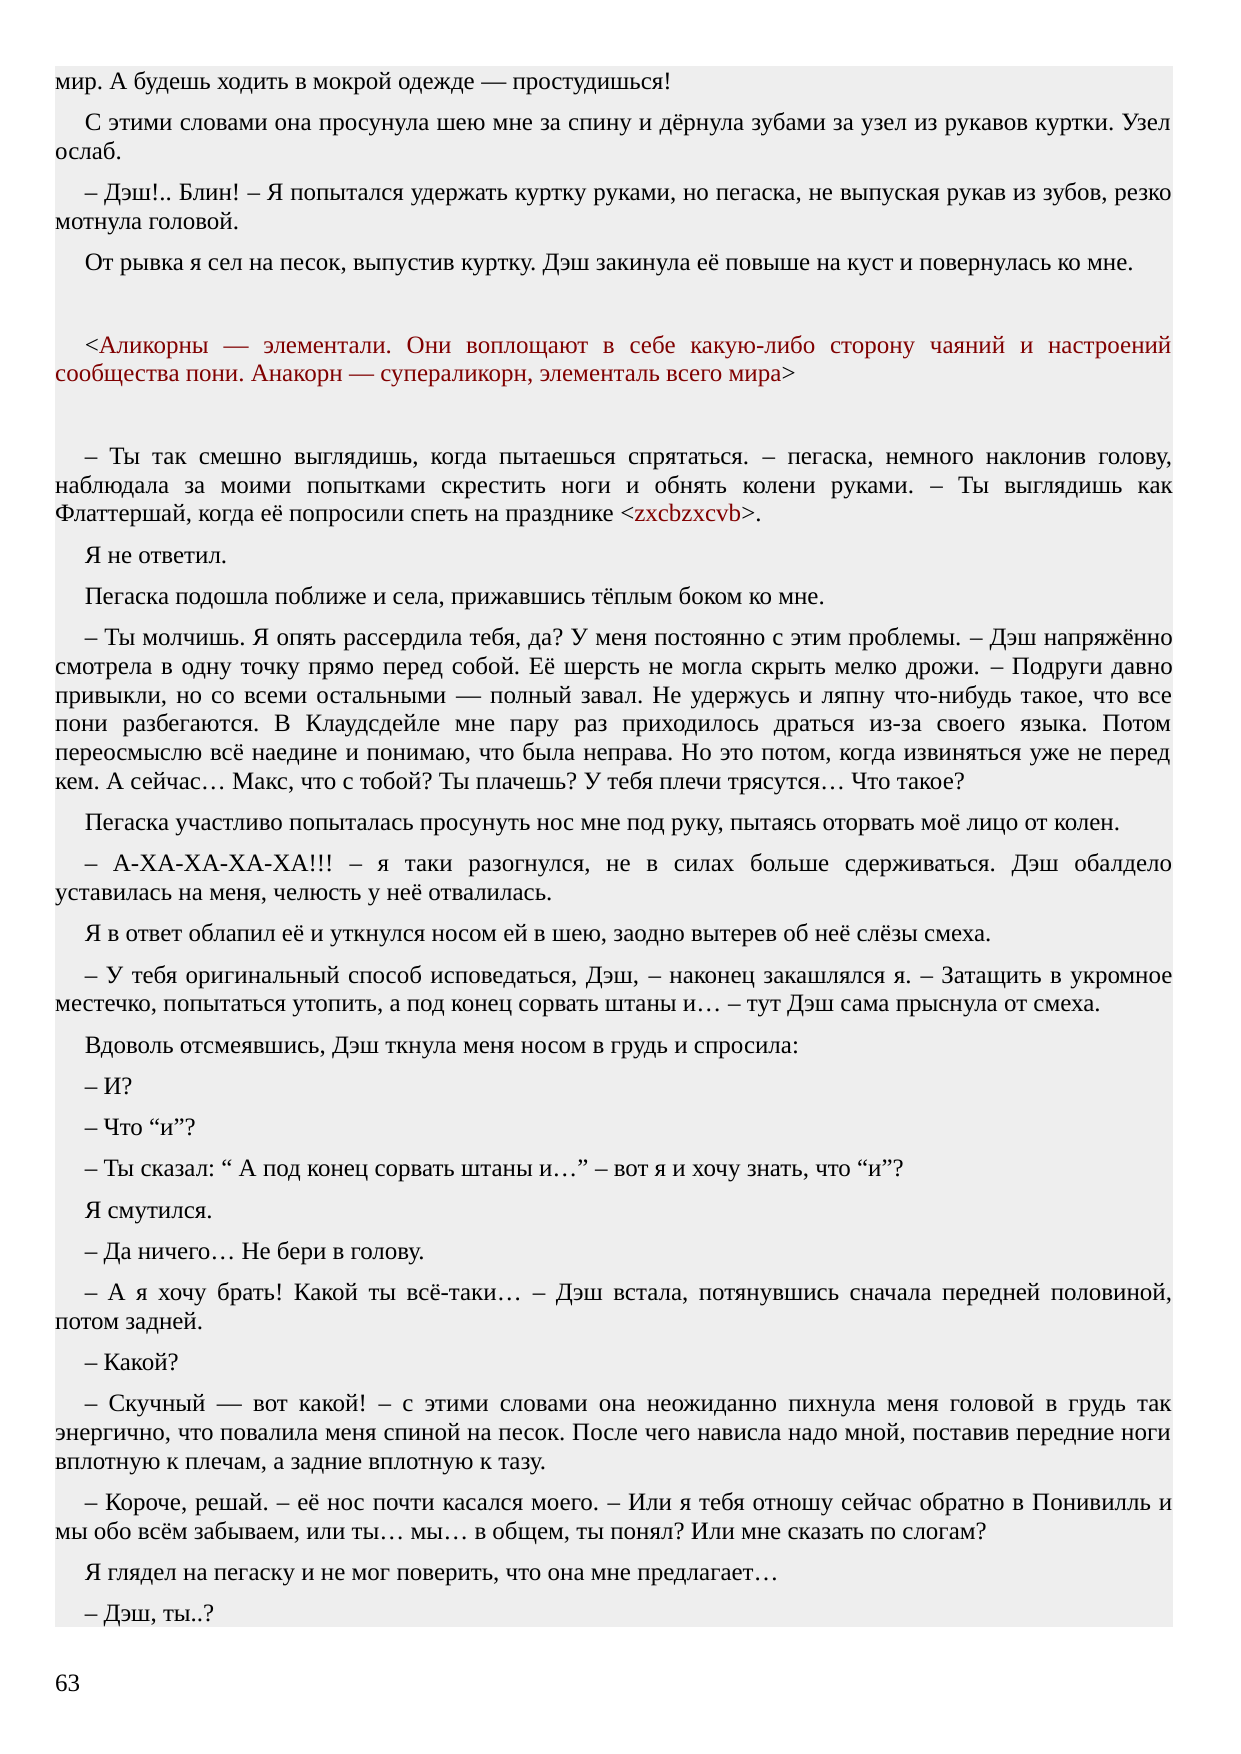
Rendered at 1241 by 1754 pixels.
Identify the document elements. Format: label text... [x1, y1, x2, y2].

text – У тебя оригинальный способ исповедаться, Дэш, – наконец закашлялся я. – Затащить в укромное местечко, попытаться утопить, а под конец сорвать штаны и… – тут Дэш сама прыснула от смеха. [55, 960, 1173, 1017]
text мир. А будешь ходить в мокрой одежде — простудишься! [55, 66, 1173, 95]
text – А-ХА-ХА-ХА-ХА!!! – я таки разогнулся, не в силах больше сдерживаться. Дэш обалдело уставилась на меня, челюсть у неё отвалилась. [55, 848, 1173, 906]
text – Ты так смешно выглядишь, когда пытаешься спрятаться. – пегаска, немного наклонив голову, наблюдала за моими попытками скрестить ноги и обнять колени руками. – Ты выглядишь как Флаттершай, когда её попросили спеть на празднике <zxcbzxcvb>. [55, 441, 1173, 527]
text <Аликорны — элементали. Они воплощают в себе какую-либо сторону чаяний и настроений сообщества пони. Анакорн — супераликорн, элементаль всего мира> [55, 330, 1173, 387]
text Я смутился. [55, 1195, 1173, 1223]
text Я не ответил. [55, 540, 1173, 568]
text – Короче, решай. – её нос почти касался моего. – Или я тебя отношу сейчас обратно в Понивилль и мы обо всём забываем, или ты… мы… в общем, ты понял? Или мне сказать по слогам? [55, 1487, 1173, 1545]
text – Скучный — вот какой! – с этими словами она неожиданно пихнула меня головой в грудь так энергично, что повалила меня спиной на песок. После чего нависла надо мной, поставив передние ноги вплотную к плечам, а задние вплотную к тазу. [55, 1388, 1173, 1475]
text Вдоволь отсмеявшись, Дэш ткнула меня носом в грудь и спросила: [55, 1030, 1173, 1058]
text – И? [55, 1071, 1173, 1100]
text Пегаска подошла поближе и села, прижавшись тёплым боком ко мне. [55, 581, 1173, 610]
text – Дэш, ты..? [55, 1598, 1173, 1627]
text – А я хочу брать! Какой ты всё-таки… – Дэш встала, потянувшись сначала передней половиной, потом задней. [55, 1277, 1173, 1335]
text От рывка я сел на песок, выпустив куртку. Дэш закинула её повыше на куст и повернулась ко мне. [55, 247, 1173, 276]
text С этими словами она просунула шею мне за спину и дёрнула зубами за узел из рукавов куртки. Узел ослаб. [55, 107, 1173, 165]
text – Ты сказал: “ А под конец сорвать штаны и…” – вот я и хочу знать, что “и”? [55, 1153, 1173, 1182]
text – Ты молчишь. Я опять рассердила тебя, да? У меня постоянно с этим проблемы. – Дэш напряжённо смотрела в одну точку прямо перед собой. Её шерсть не могла скрыть мелко дрожи. – Подруги давно привыкли, но со всеми остальными — полный завал. Не удержусь и ляпну что-нибудь такое, что все пони разбегаются. В Клаудсдейле мне пару раз приходилось драться из-за своего языка. Потом переосмыслю всё наедине и понимаю, что была неправа. Но это потом, когда извиняться уже не перед кем. А сейчас… Макс, что с тобой? Ты плачешь? У тебя плечи трясутся… Что такое? [55, 622, 1173, 795]
text Пегаска участливо попыталась просунуть нос мне под руку, пытаясь оторвать моё лицо от колен. [55, 807, 1173, 836]
text – Да ничего… Не бери в голову. [55, 1236, 1173, 1265]
text Я глядел на пегаску и не мог поверить, что она мне предлагает… [55, 1557, 1173, 1586]
text – Дэш!.. Блин! – Я попытался удержать куртку руками, но пегаска, не выпуская рукав из зубов, резко мотнула головой. [55, 177, 1173, 235]
text Я в ответ облапил её и уткнулся носом ей в шею, заодно вытерев об неё слёзы смеха. [55, 918, 1173, 947]
text – Какой? [55, 1347, 1173, 1376]
text – Что “и”? [55, 1112, 1173, 1141]
